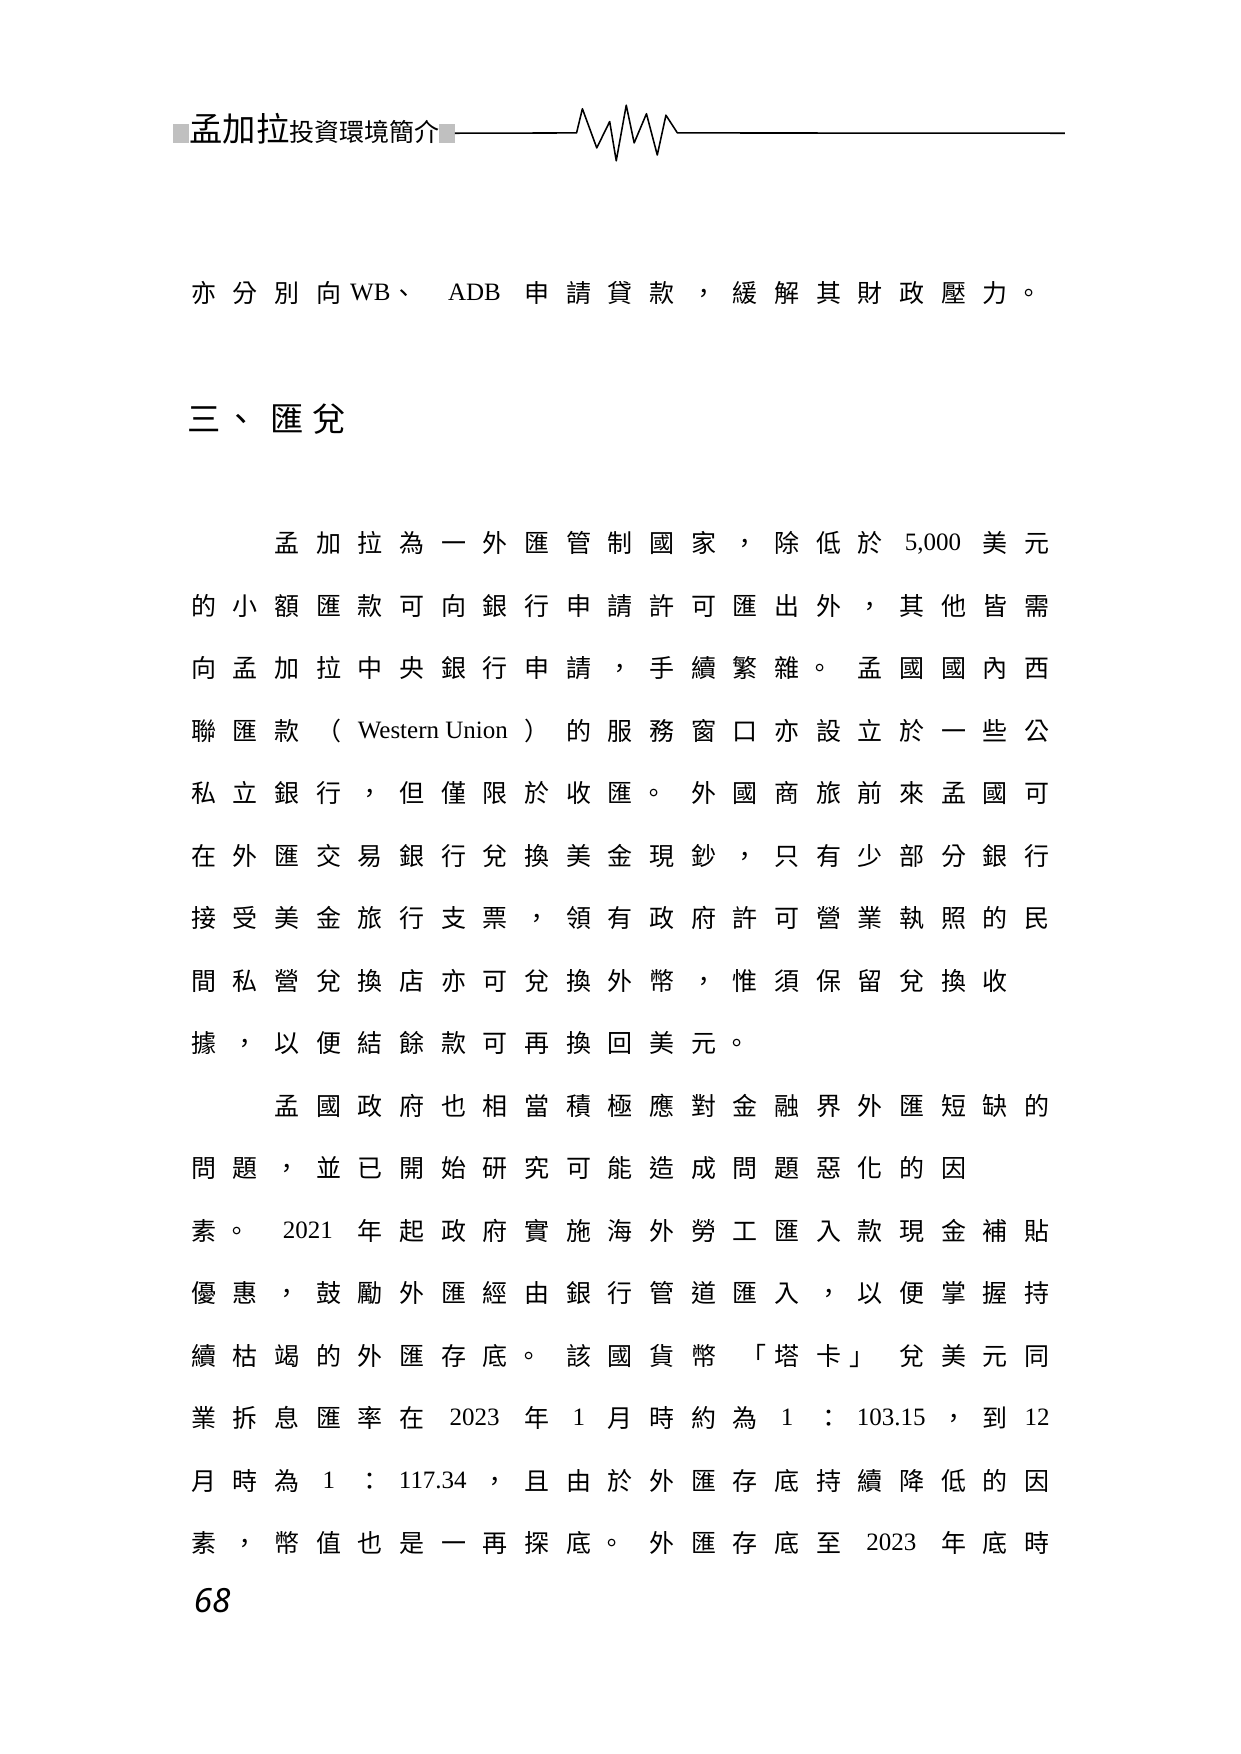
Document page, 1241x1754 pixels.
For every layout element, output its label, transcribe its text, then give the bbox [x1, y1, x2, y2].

text 三、匯兌 [183, 375, 1058, 438]
text 孟國政府也相當積極應對金融界外匯短缺的問題，並已開始研究可能造成問題惡化的因素。2021年起政府實施海外勞工匯入款現金補貼優惠，鼓勵外匯經由銀行管道匯入，以便掌握持續枯竭的外匯存底。該國貨幣「塔卡」兌美元同業拆息匯率在2023年1月時約為1：103.15，到12月時為1：117.34，且由於外匯存底持續降低的因素，幣值也是一再探底。外匯存底至2023年底時 [183, 1063, 1058, 1563]
text 亦分別向WB、ADB申請貸款，緩解其財政壓力。 [183, 250, 1058, 313]
text 孟加拉為一外匯管制國家，除低於5,000美元的小額匯款可向銀行申請許可匯出外，其他皆需向孟加拉中央銀行申請，手續繁雜。孟國國內西聯匯款（Western Union）的服務窗口亦設立於一些公私立銀行，但僅限於收匯。外國商旅前來孟國可在外匯交易銀行兌換美金現鈔，只有少部分銀行接受美金旅行支票，領有政府許可營業執照的民間私營兌換店亦可兌換外幣，惟須保留兌換收據，以便結餘款可再換回美元。 [183, 500, 1058, 1063]
